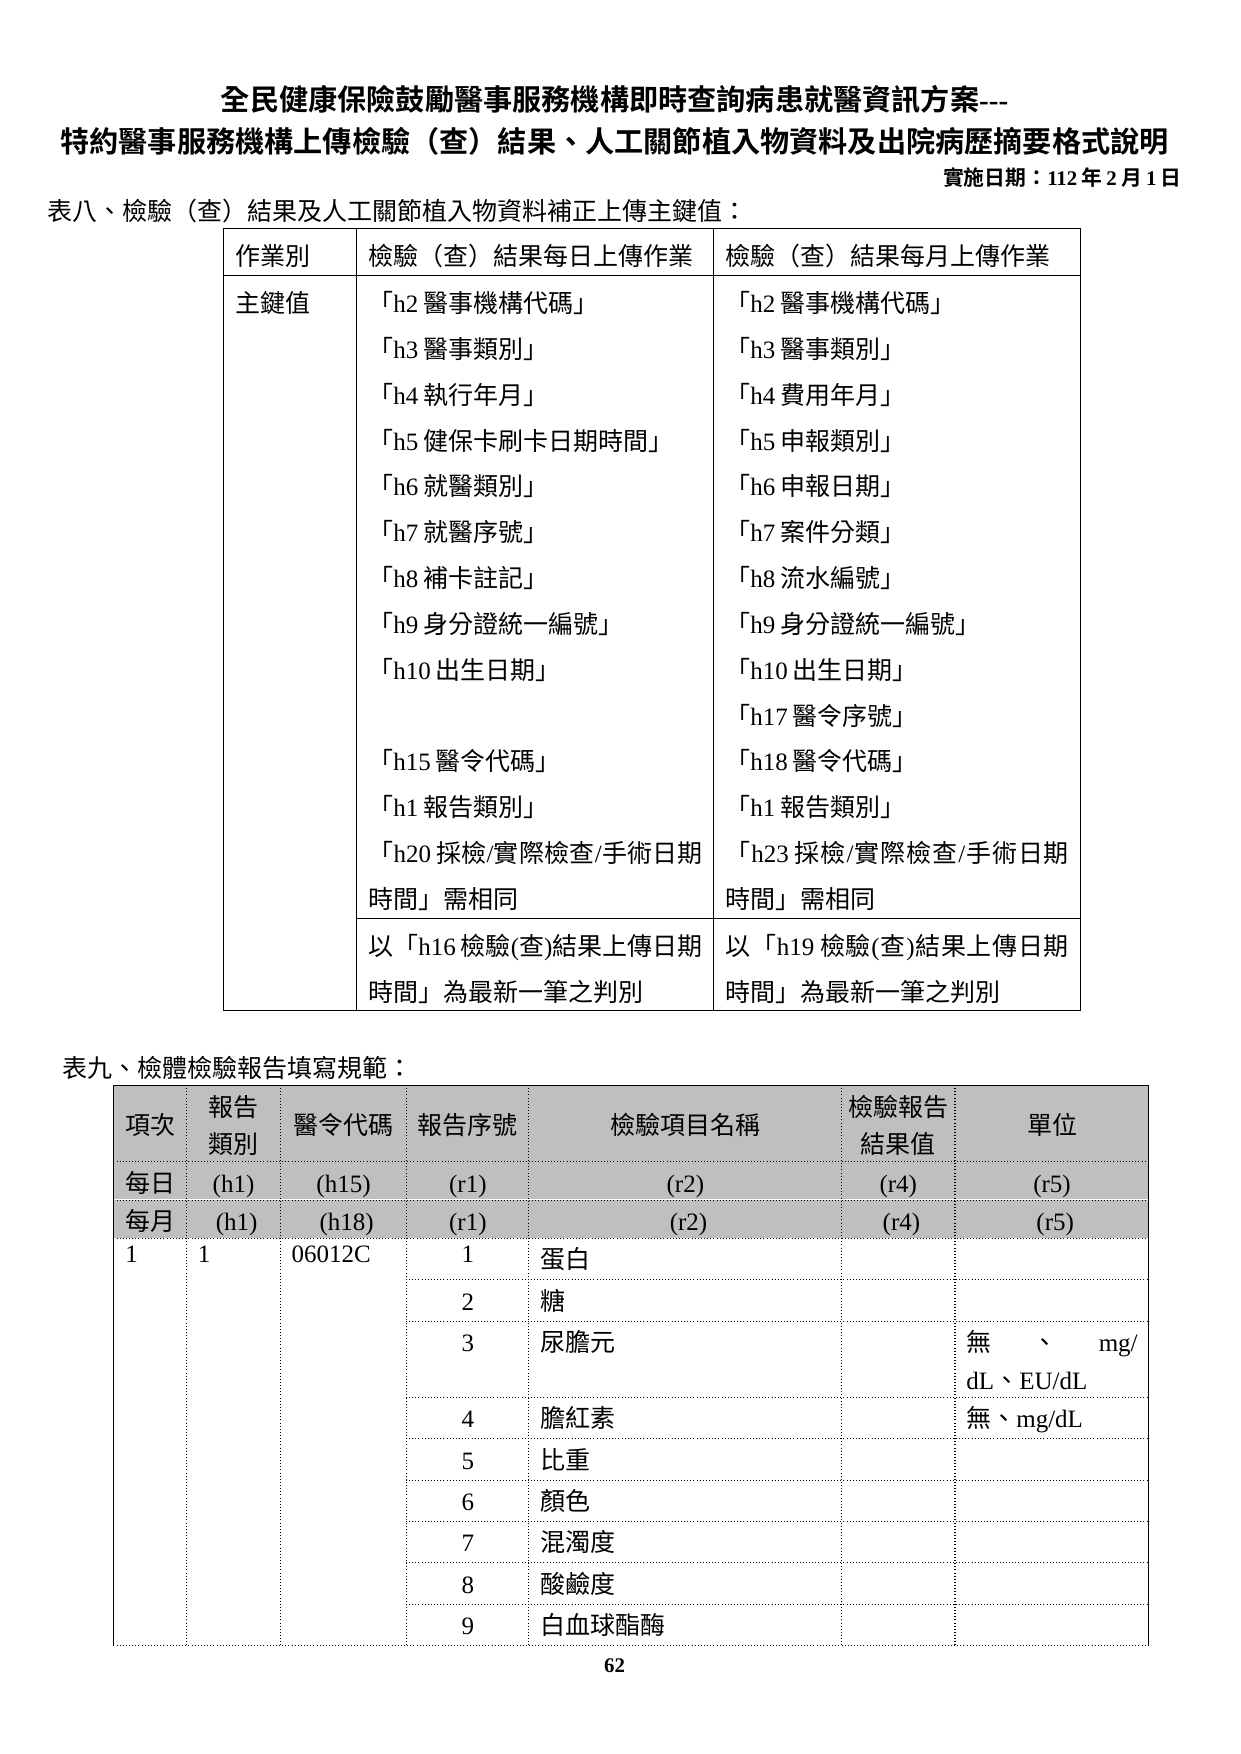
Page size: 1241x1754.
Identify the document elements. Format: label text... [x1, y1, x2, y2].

table_cell 以「h19檢驗(查)結果上傳日期時間」為最新一筆之判別 [714, 919, 1080, 1010]
table_cell [841, 1438, 955, 1479]
table_cell [841, 1279, 955, 1321]
table_cell [841, 1480, 955, 1521]
table_cell 5 [406, 1438, 529, 1479]
table_cell 膽紅素 [529, 1397, 841, 1438]
table_cell [955, 1480, 1148, 1521]
table_cell [841, 1397, 955, 1438]
table_header 項次 [114, 1086, 186, 1161]
table_cell (r5) [955, 1161, 1148, 1199]
table_cell [841, 1604, 955, 1645]
table_cell (h18) [280, 1200, 406, 1238]
table_cell 3 [406, 1321, 529, 1397]
table_cell [955, 1438, 1148, 1479]
table_cell 尿膽元 [529, 1321, 841, 1397]
text 表八、檢驗（查）結果及人工關節植入物資料補正上傳主鍵值： [47, 192, 1181, 228]
table_header 檢驗報告結果值 [841, 1086, 955, 1161]
table_header 醫令代碼 [280, 1086, 406, 1161]
table_header 作業別 [224, 229, 356, 275]
table_cell 每日 [114, 1161, 186, 1199]
table_cell 1 [114, 1238, 186, 1645]
table_cell [955, 1238, 1148, 1279]
table_cell [955, 1521, 1148, 1562]
table_cell (r4) [841, 1161, 955, 1199]
table_cell [841, 1521, 955, 1562]
table_cell 糖 [529, 1279, 841, 1321]
table_cell 每月 [114, 1200, 186, 1238]
table_cell [841, 1238, 955, 1279]
table_cell 「h2醫事機構代碼」 「h3醫事類別」 「h4費用年月」 「h5申報類別」 「h6申報日期」 「h7案件分類」 「h8流水編號」 「h9身分證統一編號」 「h10出生日期」 「h17醫令序號」 「h18醫令代碼」 「h1報告類別」 「h23採檢/實際檢查/手術日期時間」需相同 [714, 276, 1080, 917]
table_cell 無、mg/dL [955, 1397, 1148, 1438]
table_cell (r2) [529, 1200, 841, 1238]
table_cell [841, 1321, 955, 1397]
table_cell 顏色 [529, 1480, 841, 1521]
table_cell 9 [406, 1604, 529, 1645]
table_cell [955, 1279, 1148, 1321]
table_cell [841, 1562, 955, 1603]
table_cell 1 [186, 1238, 280, 1645]
table_cell 蛋白 [529, 1238, 841, 1279]
table_cell 酸鹼度 [529, 1562, 841, 1603]
table_cell (h1) [186, 1161, 280, 1199]
table_cell [955, 1604, 1148, 1645]
table_cell 「h2醫事機構代碼」 「h3醫事類別」 「h4執行年月」 「h5健保卡刷卡日期時間」 「h6就醫類別」 「h7就醫序號」 「h8補卡註記」 「h9身分證統一編號」 「h10出生日期」 「h15醫令代碼」 「h1報告類別」 「h20採檢/實際檢查/手術日期時間」需相同 [357, 276, 713, 917]
table_cell (r5) [955, 1200, 1148, 1238]
table_header 報告類別 [186, 1086, 280, 1161]
table_cell 6 [406, 1480, 529, 1521]
table_cell (h15) [280, 1161, 406, 1199]
table_cell 比重 [529, 1438, 841, 1479]
table_cell (r1) [406, 1200, 529, 1238]
table_header 檢驗（查）結果每日上傳作業 [357, 229, 713, 275]
table_cell 7 [406, 1521, 529, 1562]
table_cell (r4) [841, 1200, 955, 1238]
table_cell 主鍵值 [224, 276, 356, 1010]
table_cell 1 [406, 1238, 529, 1279]
table_cell 無、mg/dL、EU/dL [955, 1321, 1148, 1397]
table_header 檢驗項目名稱 [529, 1086, 841, 1161]
table_cell 2 [406, 1279, 529, 1321]
text 表九、檢體檢驗報告填寫規範： [62, 1049, 1181, 1085]
table_cell 4 [406, 1397, 529, 1438]
table_cell (r1) [406, 1161, 529, 1199]
table_cell 混濁度 [529, 1521, 841, 1562]
table_cell (h1) [186, 1200, 280, 1238]
table_cell (r2) [529, 1161, 841, 1199]
table_cell 白血球酯酶 [529, 1604, 841, 1645]
table_cell 06012C [280, 1238, 406, 1645]
table_header 單位 [955, 1086, 1148, 1161]
table_cell 8 [406, 1562, 529, 1603]
table_cell 以「h16檢驗(查)結果上傳日期時間」為最新一筆之判別 [357, 919, 713, 1010]
table_cell [955, 1562, 1148, 1603]
table_header 檢驗（查）結果每月上傳作業 [714, 229, 1080, 275]
table_header 報告序號 [406, 1086, 529, 1161]
